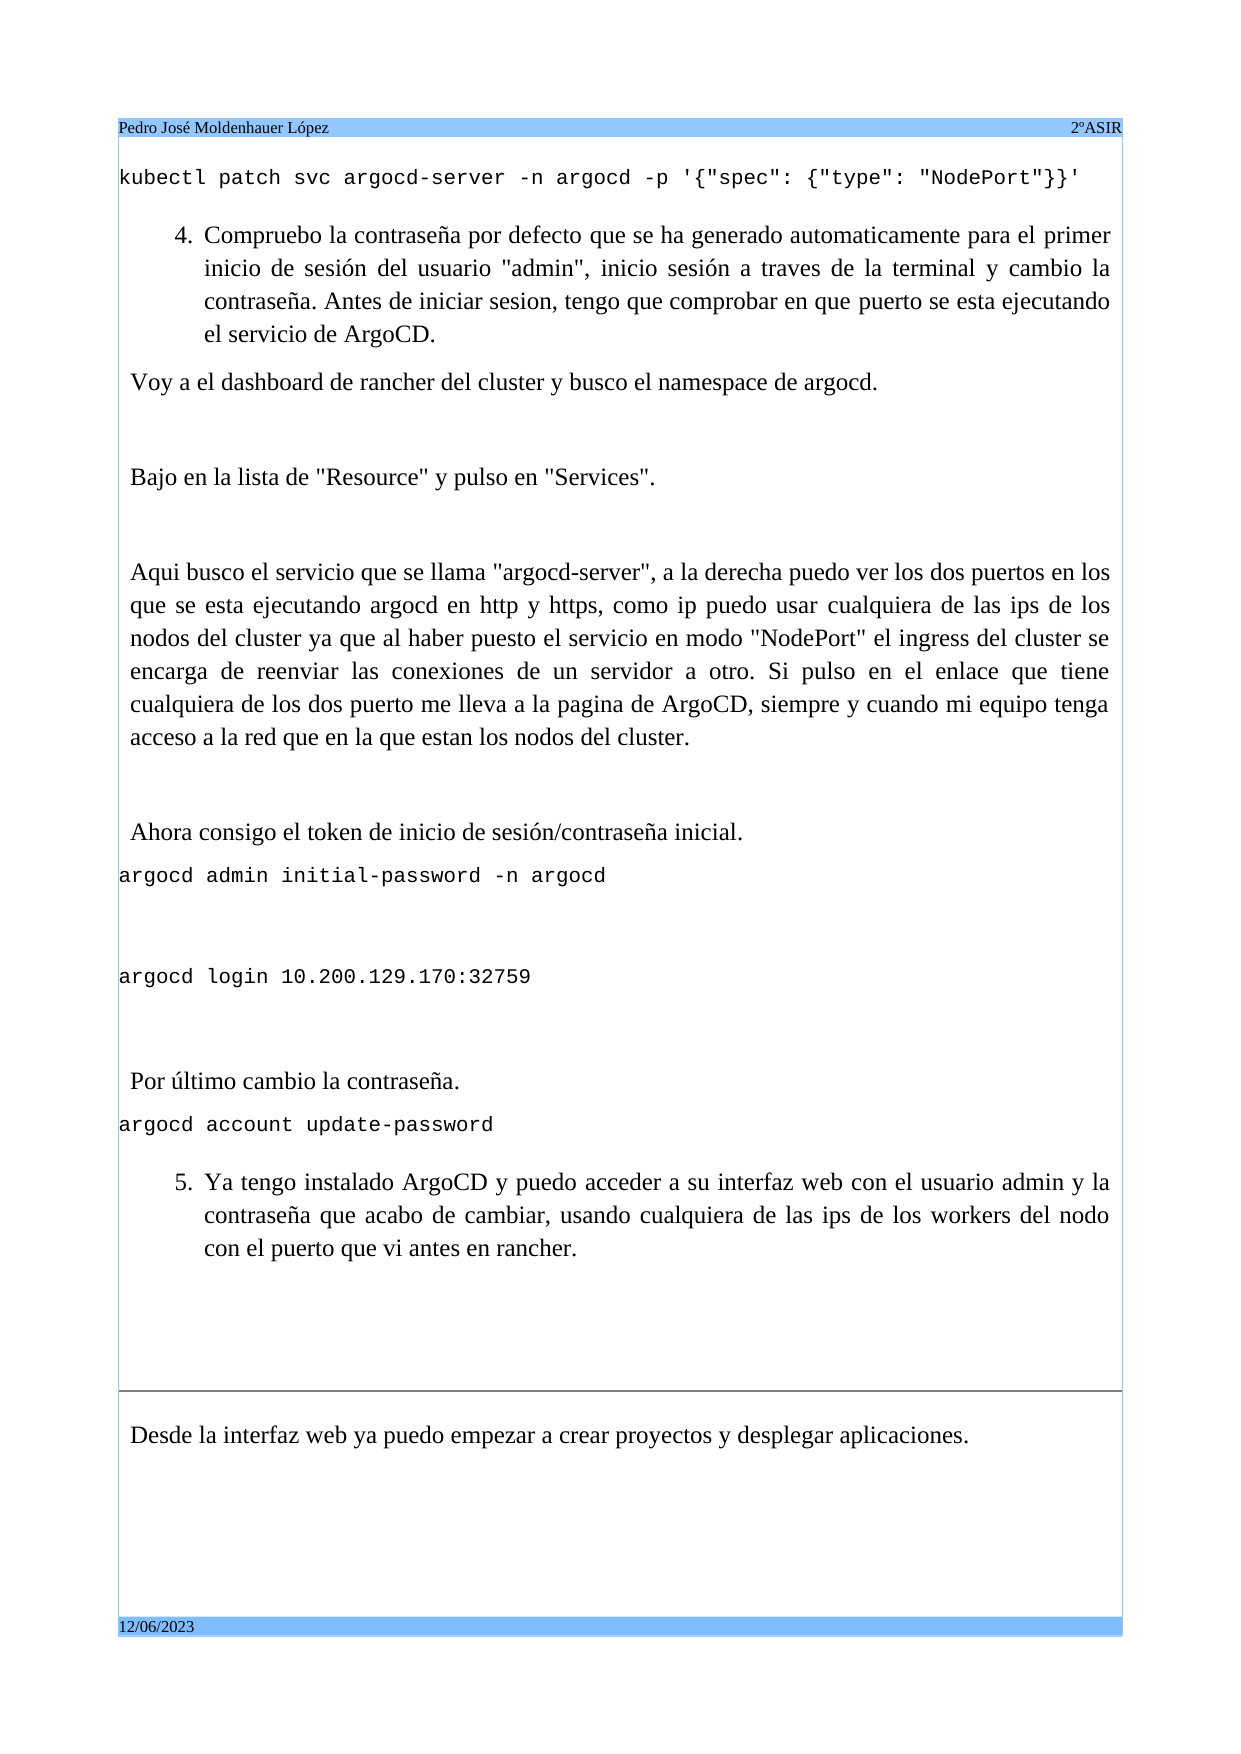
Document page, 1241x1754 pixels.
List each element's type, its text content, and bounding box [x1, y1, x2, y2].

text kubectl patch svc argocd-server -n argocd -p '{"spec": {"type": "NodePort"}}' [119, 167, 1122, 191]
text argocd admin initial-password -n argocd [119, 865, 1122, 889]
text argocd login 10.200.129.170:32759 [119, 966, 1122, 989]
list Ya tengo instalado ArgoCD y puedo acceder a su interfaz web con el usuario admin y la contraseña que acabo de cambiar, usando cualquiera de las ips de los workers del nodo con el puerto que vi antes en rancher. [174, 1167, 1110, 1262]
text Desde la interfaz web ya puedo empezar a crear proyectos y desplegar aplicaciones. [130, 1420, 1110, 1449]
text Bajo en la lista de "Resource" y pulso en "Services". [130, 462, 1110, 491]
text argocd account update-password [119, 1114, 1122, 1138]
text Voy a el dashboard de rancher del cluster y busco el namespace de argocd. [130, 367, 1110, 395]
text Por último cambio la contraseña. [130, 1066, 1110, 1095]
text Ahora consigo el token de inicio de sesión/contraseña inicial. [130, 817, 1110, 846]
list Compruebo la contraseña por defecto que se ha generado automaticamente para el primer inicio de sesión del usuario "admin", inicio sesión a traves de la terminal y cambio la contraseña. Antes de iniciar sesion, tengo que comprobar en que puerto se esta ejecutando el servicio de ArgoCD. [174, 220, 1110, 348]
text Aqui busco el servicio que se llama "argocd-server", a la derecha puedo ver los dos puertos en los que se esta ejecutando argocd en http y https, como ip puedo usar cualquiera de las ips de los nodos del cluster ya que al haber puesto el servicio en modo "NodePort" el ingress del cluster se encarga de reenviar las conexiones de un servidor a otro. Si pulso en el enlace que tiene cualquiera de los dos puerto me lleva a la pagina de ArgoCD, siempre y cuando mi equipo tenga acceso a la red que en la que estan los nodos del cluster. [130, 557, 1110, 751]
